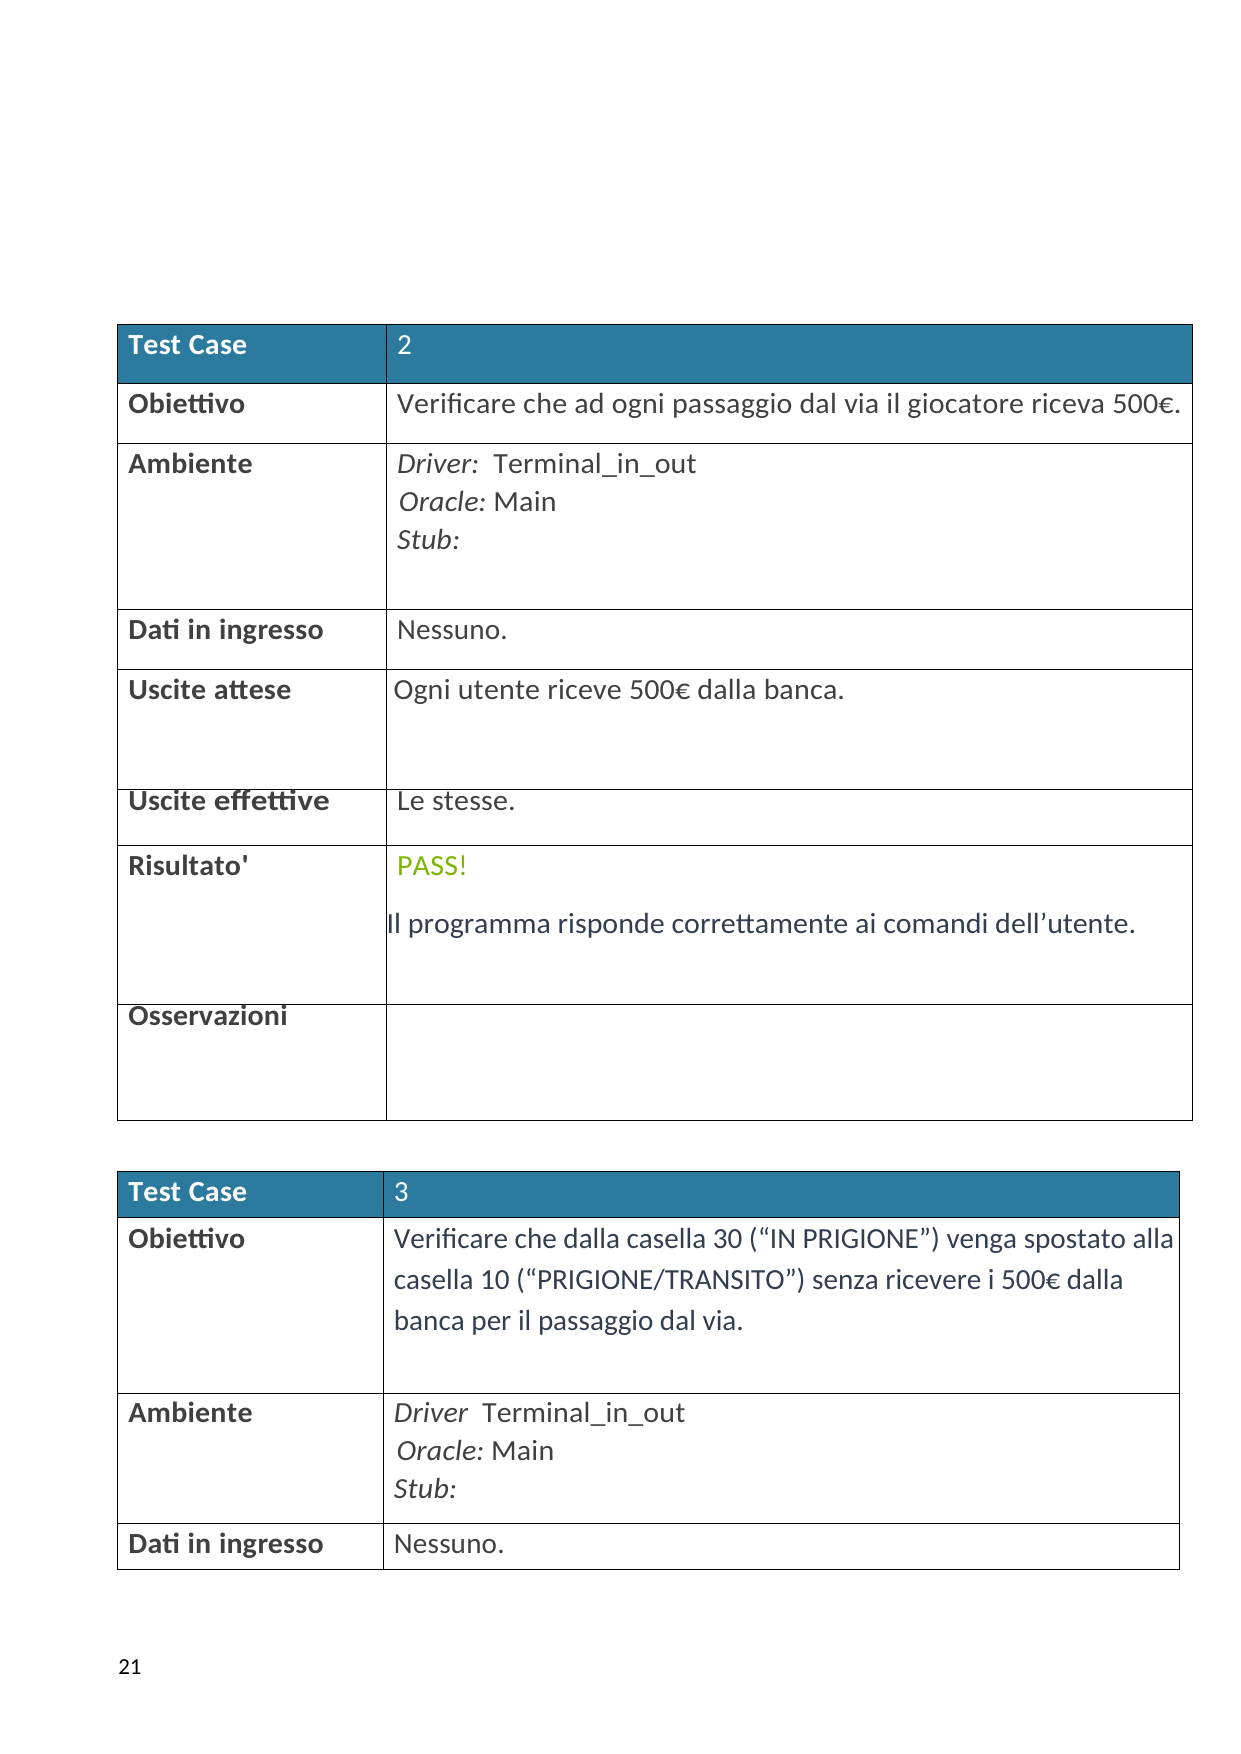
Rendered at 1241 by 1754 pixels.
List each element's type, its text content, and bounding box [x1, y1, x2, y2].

table_cell Uscite effettive [118, 790, 386, 845]
table_cell Nessuno. [387, 610, 1192, 669]
table_header Test Case [118, 325, 386, 383]
table_cell Obiettivo [118, 1218, 383, 1392]
table_cell Verificare che dalla casella 30 (“IN PRIGIONE”) venga spostato alla casella 10 (“PRIGIONE/TRANSITO”) senza ricevere i 500€ dalla banca per il passaggio dal via. [384, 1218, 1179, 1392]
table_cell Driver: Terminal_in_out Oracle: Main Stub: [387, 444, 1192, 609]
table_cell Verificare che ad ogni passaggio dal via il giocatore riceva 500€. [387, 384, 1192, 443]
table_cell Osservazioni [118, 1005, 386, 1120]
table_cell Risultato' [118, 846, 386, 1004]
table_header 3 [384, 1172, 1179, 1217]
table_header 2 [387, 325, 1192, 383]
table_cell Ambiente [118, 444, 386, 609]
table_cell Le stesse. [387, 790, 1192, 845]
table_cell [387, 1005, 1192, 1120]
table_cell Uscite attese [118, 670, 386, 789]
table_cell Nessuno. [384, 1524, 1179, 1569]
table_cell Dati in ingresso [118, 1524, 383, 1569]
table_cell Ambiente [118, 1394, 383, 1523]
table_cell Driver Terminal_in_out Oracle: Main Stub: [384, 1394, 1179, 1523]
table_cell PASS! Il programma risponde correttamente ai comandi dell’utente. [387, 846, 1192, 1004]
table_header Test Case [118, 1172, 383, 1217]
table_cell Ogni utente riceve 500€ dalla banca. [387, 670, 1192, 789]
table_cell Dati in ingresso [118, 610, 386, 669]
table_cell Obiettivo [118, 384, 386, 443]
